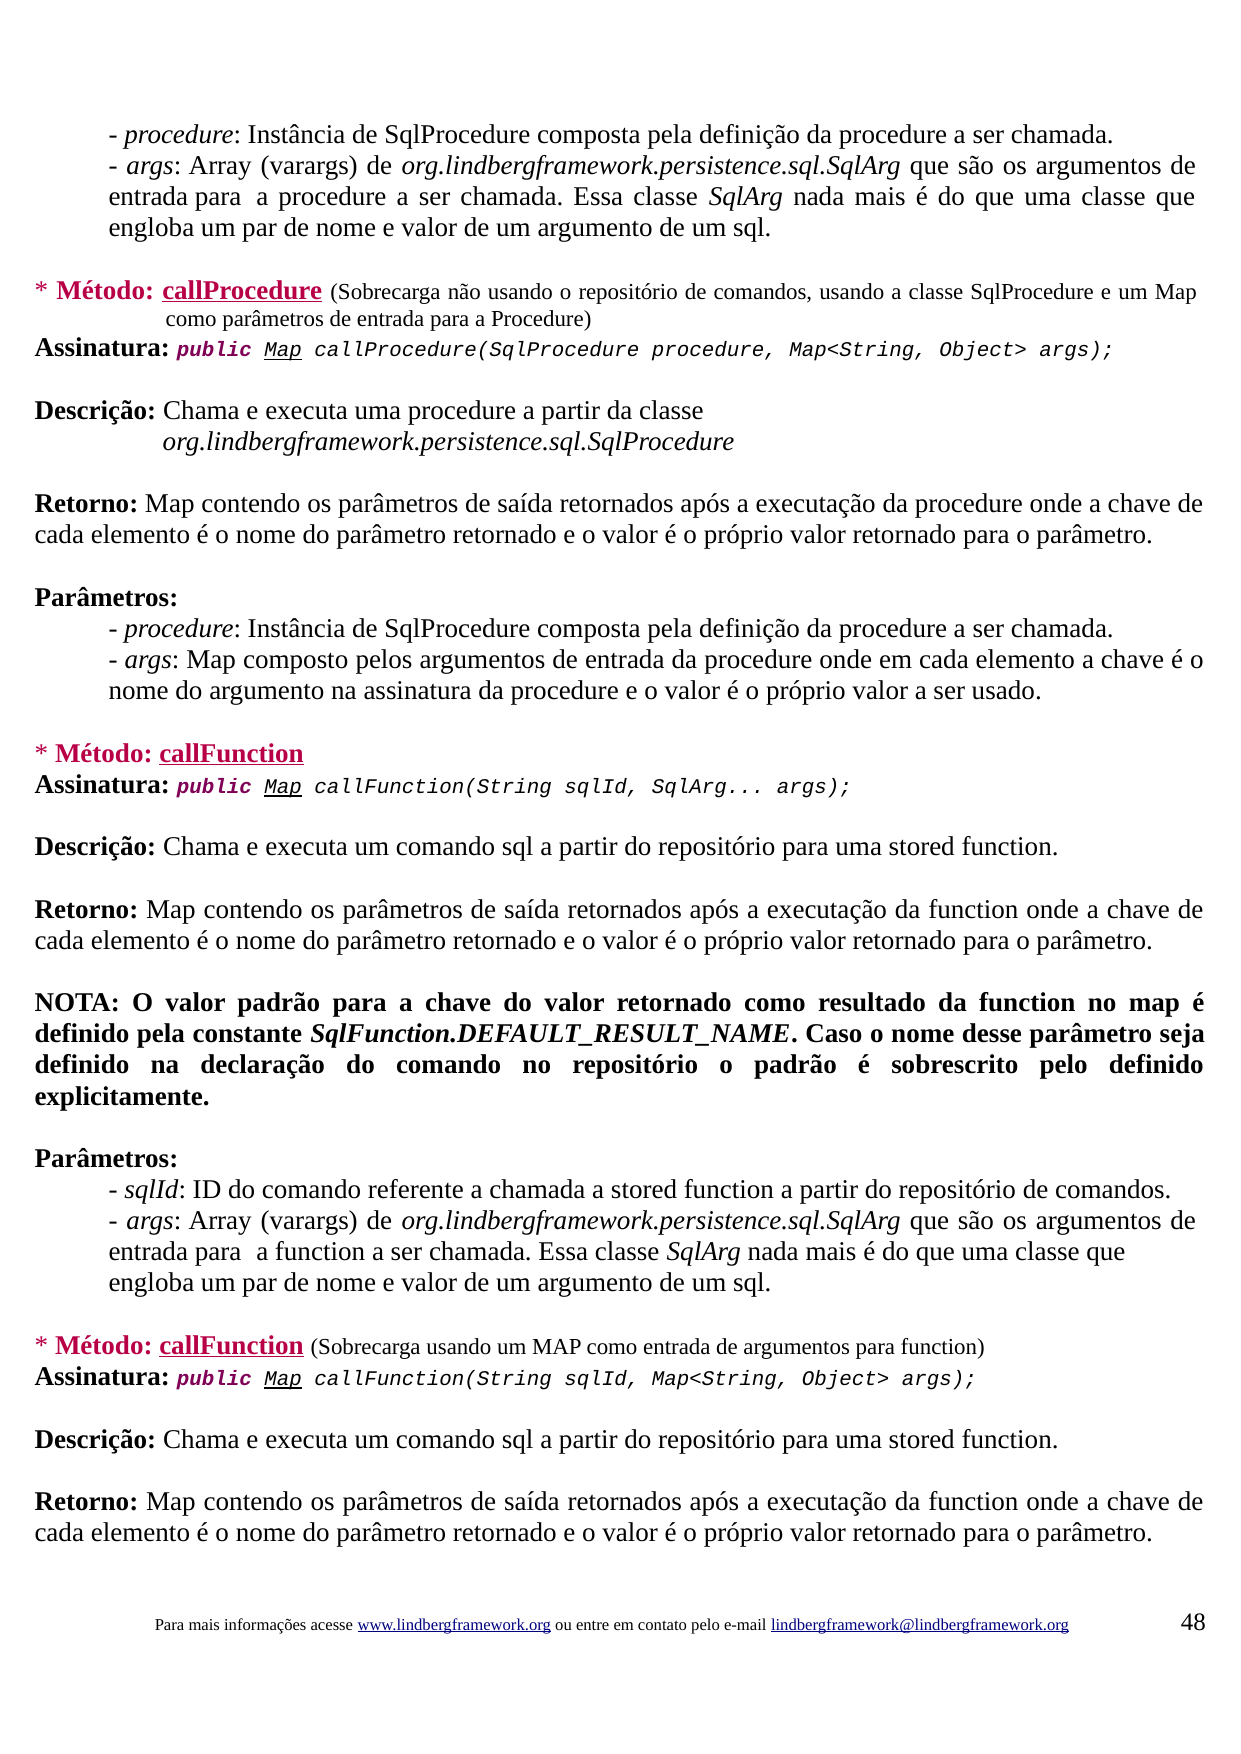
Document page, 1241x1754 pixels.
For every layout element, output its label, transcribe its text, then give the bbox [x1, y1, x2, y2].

text Assinatura: public Map callProcedure(SqlProcedure procedure, Map<String, Object> args); [34, 331, 1206, 363]
text * Método: callFunction [34, 737, 1206, 768]
text - args: Array (varargs) de org.lindbergframework.persistence.sql.SqlArg que são os argumentos de entrada para a procedure a ser chamada. Essa classe SqlArg nada mais é do que uma classe que engloba um par de nome e valor de um argumento de um sql. [34, 149, 1206, 243]
text Assinatura: public Map callFunction(String sqlId, SqlArg... args); [34, 768, 1206, 799]
text NOTA: O valor padrão para a chave do valor retornado como resultado da function no map é definido pela constante SqlFunction.DEFAULT_RESULT_NAME. Caso o nome desse parâmetro seja definido na declaração do comando no repositório o padrão é sobrescrito pelo definido explicitamente. [34, 986, 1206, 1111]
list * Método: callFunction (Sobrecarga usando um MAP como entrada de argumentos para function) [34, 1329, 1206, 1360]
text Parâmetros: [34, 1142, 1206, 1173]
text Parâmetros: [34, 581, 1206, 612]
text - procedure: Instância de SqlProcedure composta pela definição da procedure a ser chamada. [34, 118, 1206, 149]
text - args: Array (varargs) de org.lindbergframework.persistence.sql.SqlArg que são os argumentos de entrada para a function a ser chamada. Essa classe SqlArg nada mais é do que uma classe que engloba um par de nome e valor de um argumento de um sql. [34, 1204, 1206, 1298]
text - procedure: Instância de SqlProcedure composta pela definição da procedure a ser chamada. [34, 612, 1206, 643]
text Descrição: Chama e executa um comando sql a partir do repositório para uma stored function. [34, 1423, 1206, 1454]
text Retorno: Map contendo os parâmetros de saída retornados após a executação da function onde a chave de cada elemento é o nome do parâmetro retornado e o valor é o próprio valor retornado para o parâmetro. [34, 893, 1206, 955]
text org.lindbergframework.persistence.sql.SqlProcedure [34, 425, 1206, 456]
text Descrição: Chama e executa uma procedure a partir da classe [34, 394, 1206, 425]
text Retorno: Map contendo os parâmetros de saída retornados após a executação da function onde a chave de cada elemento é o nome do parâmetro retornado e o valor é o próprio valor retornado para o parâmetro. [34, 1485, 1206, 1547]
text Descrição: Chama e executa um comando sql a partir do repositório para uma stored function. [34, 831, 1206, 862]
text Retorno: Map contendo os parâmetros de saída retornados após a executação da procedure onde a chave de cada elemento é o nome do parâmetro retornado e o valor é o próprio valor retornado para o parâmetro. [34, 487, 1206, 550]
text * Método: callProcedure (Sobrecarga não usando o repositório de comandos, usando a classe SqlProcedure e um Map como parâmetros de entrada para a Procedure) [34, 274, 1206, 331]
text Assinatura: public Map callFunction(String sqlId, Map<String, Object> args); [34, 1360, 1206, 1392]
text - sqlId: ID do comando referente a chamada a stored function a partir do repositório de comandos. [34, 1173, 1206, 1204]
text - args: Map composto pelos argumentos de entrada da procedure onde em cada elemento a chave é o nome do argumento na assinatura da procedure e o valor é o próprio valor a ser usado. [34, 643, 1206, 706]
